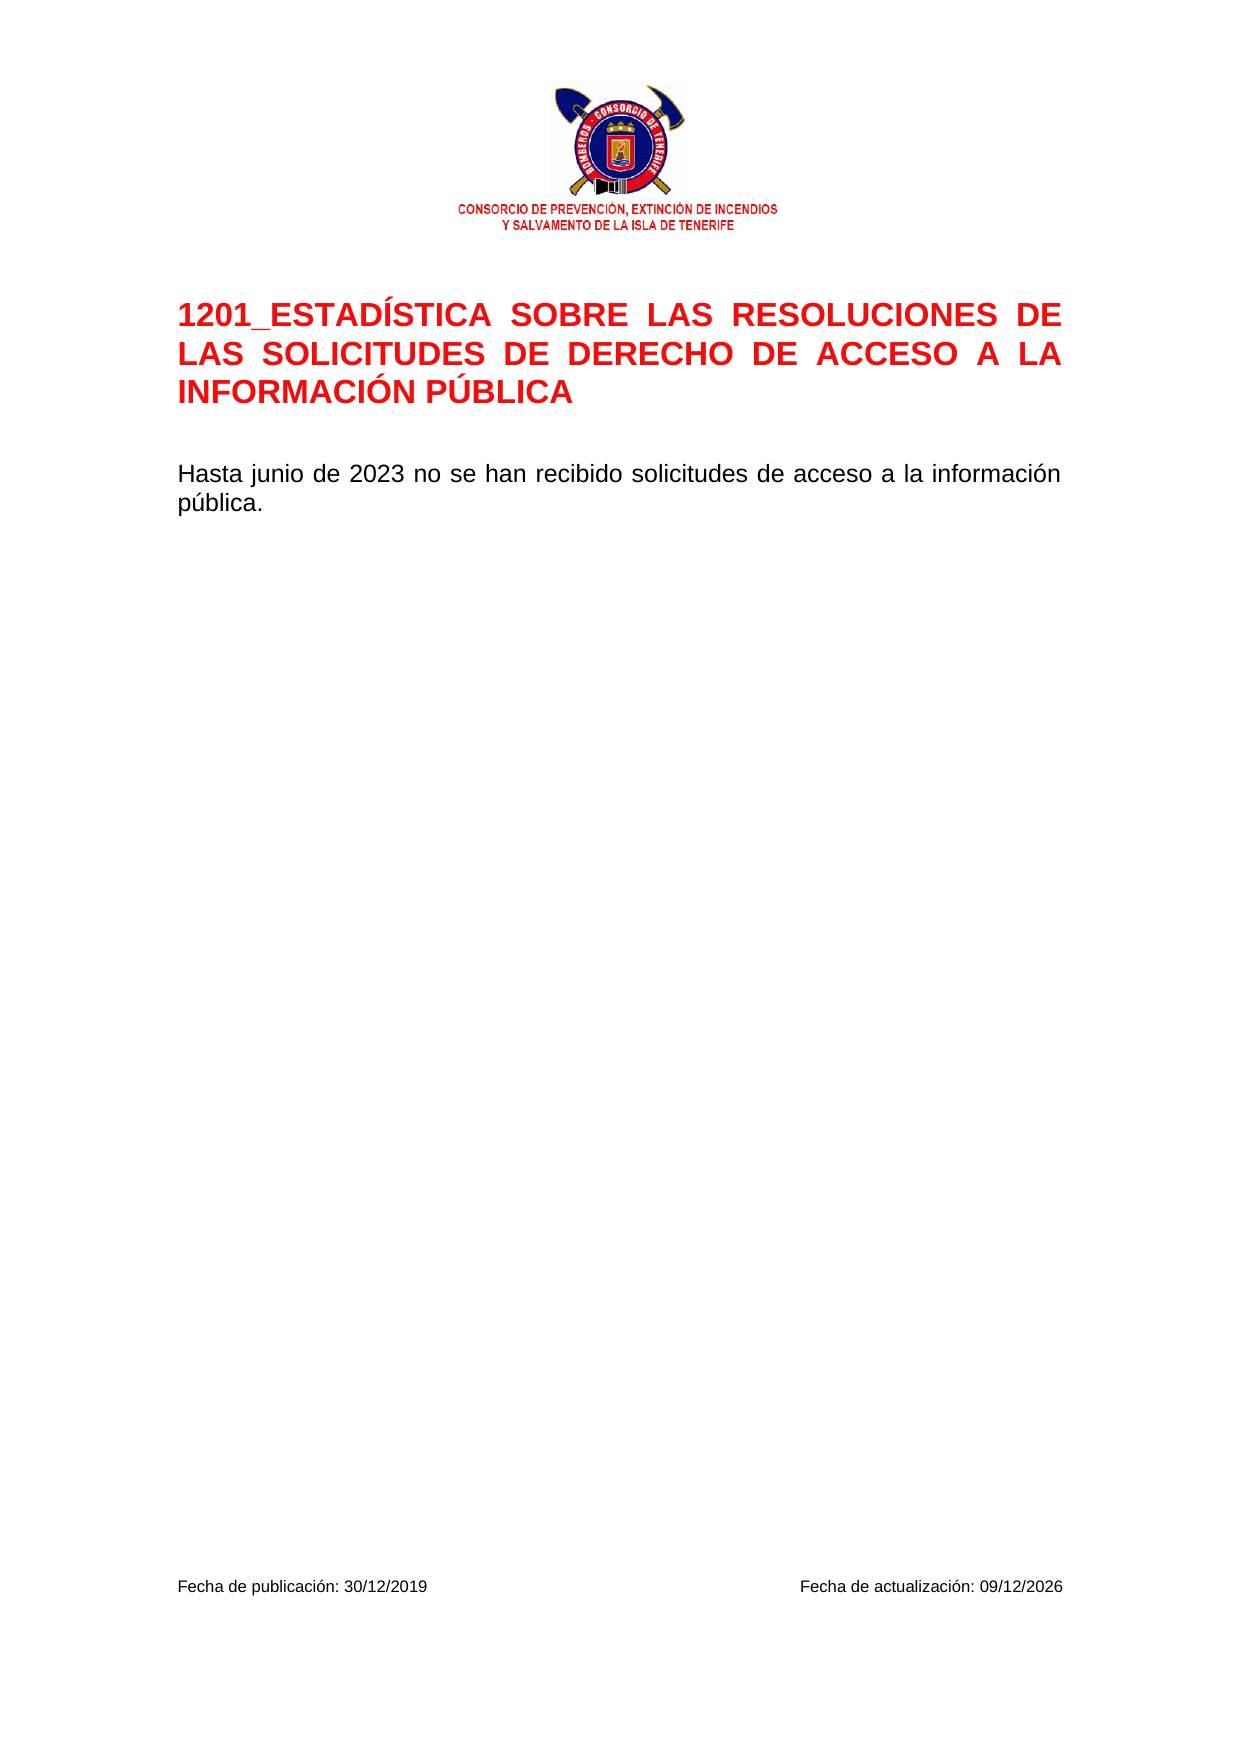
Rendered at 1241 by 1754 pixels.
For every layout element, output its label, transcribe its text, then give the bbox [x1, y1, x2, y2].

text Hasta junio de 2023 no se han recibido solicitudes de acceso a la información pública. [177, 459, 1063, 517]
text 1201_ESTADÍSTICA SOBRE LAS RESOLUCIONES DE LAS SOLICITUDES DE DERECHO DE ACCESO A LA INFORMACIÓN PÚBLICA [177, 295, 1063, 411]
